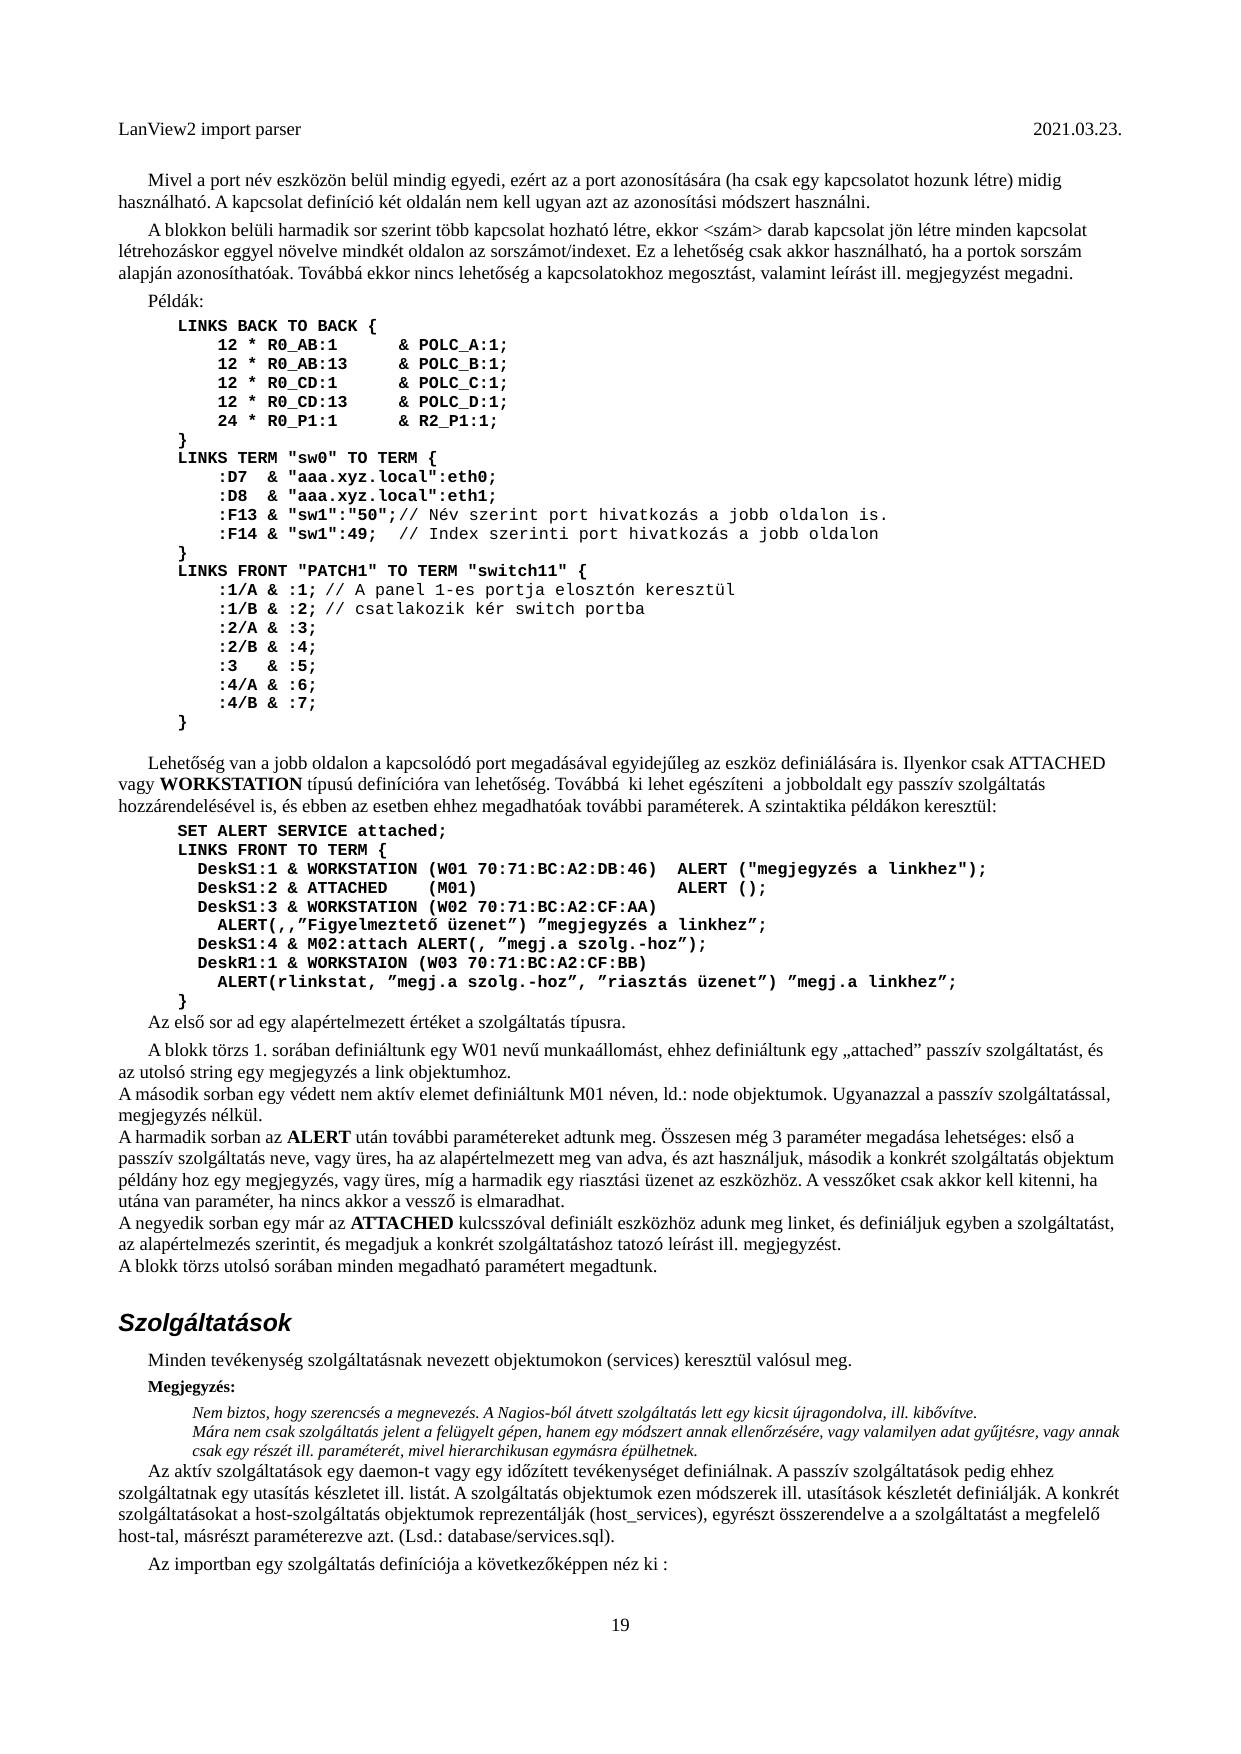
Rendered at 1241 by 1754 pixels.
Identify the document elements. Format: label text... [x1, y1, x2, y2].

text } [177, 431, 1122, 450]
text 24 * R0_P1:1 & R2_P1:1; [177, 412, 1122, 431]
text LINKS TERM "sw0" TO TERM { [177, 450, 1122, 469]
text Az aktív szolgáltatások egy daemon-t vagy egy időzített tevékenységet definiálnak. A passzív szolgáltatások pedig ehhez szolgáltatnak egy utasítás készletet ill. listát. A szolgáltatás objektumok ezen módszerek ill. utasítások készletét definiálják. A konkrét szolgáltatásokat a host-szolgáltatás objektumok reprezentálják (host_services), egyrészt összerendelve a a szolgáltatást a megfelelő host-tal, másrészt paraméterezve azt. (Lsd.: database/services.sql). [118, 1460, 1122, 1546]
text 12 * R0_AB:13 & POLC_B:1; [177, 356, 1122, 374]
text DeskR1:1 & WORKSTAION (W03 70:71:BC:A2:CF:BB) [177, 955, 1122, 973]
text :F13 & "sw1":"50"; // Név szerint port hivatkozás a jobb oldalon is. [177, 506, 1122, 525]
text A blokk törzs 1. sorában definiáltunk egy W01 nevű munkaállomást, ehhez definiáltunk egy „attached” passzív szolgáltatást, és az utolsó string egy megjegyzés a link objektumhoz. A második sorban egy védett nem aktív elemet definiáltunk M01 néven, ld.: node objektumok. Ugyanazzal a passzív szolgáltatással, megjegyzés nélkül. A harmadik sorban az ALERT után további paramétereket adtunk meg. Összesen még 3 paraméter megadása lehetséges: első a passzív szolgáltatás neve, vagy üres, ha az alapértelmezett meg van adva, és azt használjuk, második a konkrét szolgáltatás objektum példány hoz egy megjegyzés, vagy üres, míg a harmadik egy riasztási üzenet az eszközhöz. A vesszőket csak akkor kell kitenni, ha utána van paraméter, ha nincs akkor a vessző is elmaradhat. A negyedik sorban egy már az ATTACHED kulcsszóval definiált eszközhöz adunk meg linket, és definiáljuk egyben a szolgáltatást, az alapértelmezés szerintit, és megadjuk a konkrét szolgáltatáshoz tatozó leírást ill. megjegyzést. A blokk törzs utolsó sorában minden megadható paramétert megadtunk. [118, 1039, 1122, 1276]
text DeskS1:3 & WORKSTATION (W02 70:71:BC:A2:CF:AA) [177, 898, 1122, 917]
text } [177, 714, 1122, 733]
text LINKS FRONT "PATCH1" TO TERM "switch11" { [177, 563, 1122, 582]
text DeskS1:4 & M02:attach ALERT(, ”megj.a szolg.-hoz”); [177, 936, 1122, 955]
text Lehetőség van a jobb oldalon a kapcsolódó port megadásával egyidejűleg az eszköz definiálására is. Ilyenkor csak ATTACHED vagy WORKSTATION típusú definícióra van lehetőség. Továbbá ki lehet egészíteni a jobboldalt egy passzív szolgáltatás hozzárendelésével is, és ebben az esetben ehhez megadhatóak további paraméterek. A szintaktika példákon keresztül: [118, 752, 1122, 816]
text } [177, 992, 1122, 1011]
text } [177, 544, 1122, 563]
text :4/B & :7; [177, 695, 1122, 714]
text Példák: [118, 290, 1122, 311]
text 12 * R0_AB:1 & POLC_A:1; [177, 337, 1122, 356]
text :F14 & "sw1":49; // Index szerinti port hivatkozás a jobb oldalon [177, 525, 1122, 544]
text :4/A & :6; [177, 676, 1122, 695]
text :1/A & :1; // A panel 1-es portja elosztón keresztül [177, 582, 1122, 601]
text 12 * R0_CD:1 & POLC_C:1; [177, 374, 1122, 393]
text :D8 & "aaa.xyz.local":eth1; [177, 488, 1122, 506]
text DeskS1:1 & WORKSTATION (W01 70:71:BC:A2:DB:46) ALERT ("megjegyzés a linkhez"); [177, 860, 1122, 879]
text :2/B & :4; [177, 638, 1122, 657]
text Mivel a port név eszközön belül mindig egyedi, ezért az a port azonosítására (ha csak egy kapcsolatot hozunk létre) midig használható. A kapcsolat definíció két oldalán nem kell ugyan azt az azonosítási módszert használni. [118, 169, 1122, 212]
text LINKS BACK TO BACK { [177, 318, 1122, 337]
text ALERT(rlinkstat, ”megj.a szolg.-hoz”, ”riasztás üzenet”) ”megj.a linkhez”; [177, 973, 1122, 992]
text :2/A & :3; [177, 619, 1122, 638]
text 12 * R0_CD:13 & POLC_D:1; [177, 393, 1122, 412]
text SET ALERT SERVICE attached; [177, 823, 1122, 842]
text :3 & :5; [177, 657, 1122, 676]
text Az importban egy szolgáltatás definíciója a következőképpen néz ki : [118, 1553, 1122, 1574]
text Az első sor ad egy alapértelmezett értéket a szolgáltatás típusra. [118, 1011, 1122, 1033]
text :D7 & "aaa.xyz.local":eth0; [177, 469, 1122, 488]
text Megjegyzés: [118, 1377, 1122, 1396]
text ALERT(,,”Figyelmeztető üzenet”) ”megjegyzés a linkhez”; [177, 917, 1122, 936]
text Mára nem csak szolgáltatás jelent a felügyelt gépen, hanem egy módszert annak ellenőrzésére, vagy valamilyen adat gyűjtésre, vagy annak csak egy részét ill. paraméterét, mivel hierarchikusan egymásra épülhetnek. [192, 1422, 1122, 1460]
subtitle Szolgáltatások [118, 1308, 1122, 1336]
text DeskS1:2 & ATTACHED (M01) ALERT (); [177, 879, 1122, 898]
text Minden tevékenység szolgáltatásnak nevezett objektumokon (services) keresztül valósul meg. [118, 1349, 1122, 1371]
text A blokkon belüli harmadik sor szerint több kapcsolat hozható létre, ekkor <szám> darab kapcsolat jön létre minden kapcsolat létrehozáskor eggyel növelve mindkét oldalon az sorszámot/indexet. Ez a lehetőség csak akkor használható, ha a portok sorszám alapján azonosíthatóak. Továbbá ekkor nincs lehetőség a kapcsolatokhoz megosztást, valamint leírást ill. megjegyzést megadni. [118, 219, 1122, 283]
text LINKS FRONT TO TERM { [177, 842, 1122, 860]
text :1/B & :2; // csatlakozik kér switch portba [177, 601, 1122, 619]
text Nem biztos, hogy szerencsés a megnevezés. A Nagios-ból átvett szolgáltatás lett egy kicsit újragondolva, ill. kibővítve. [192, 1403, 1122, 1422]
